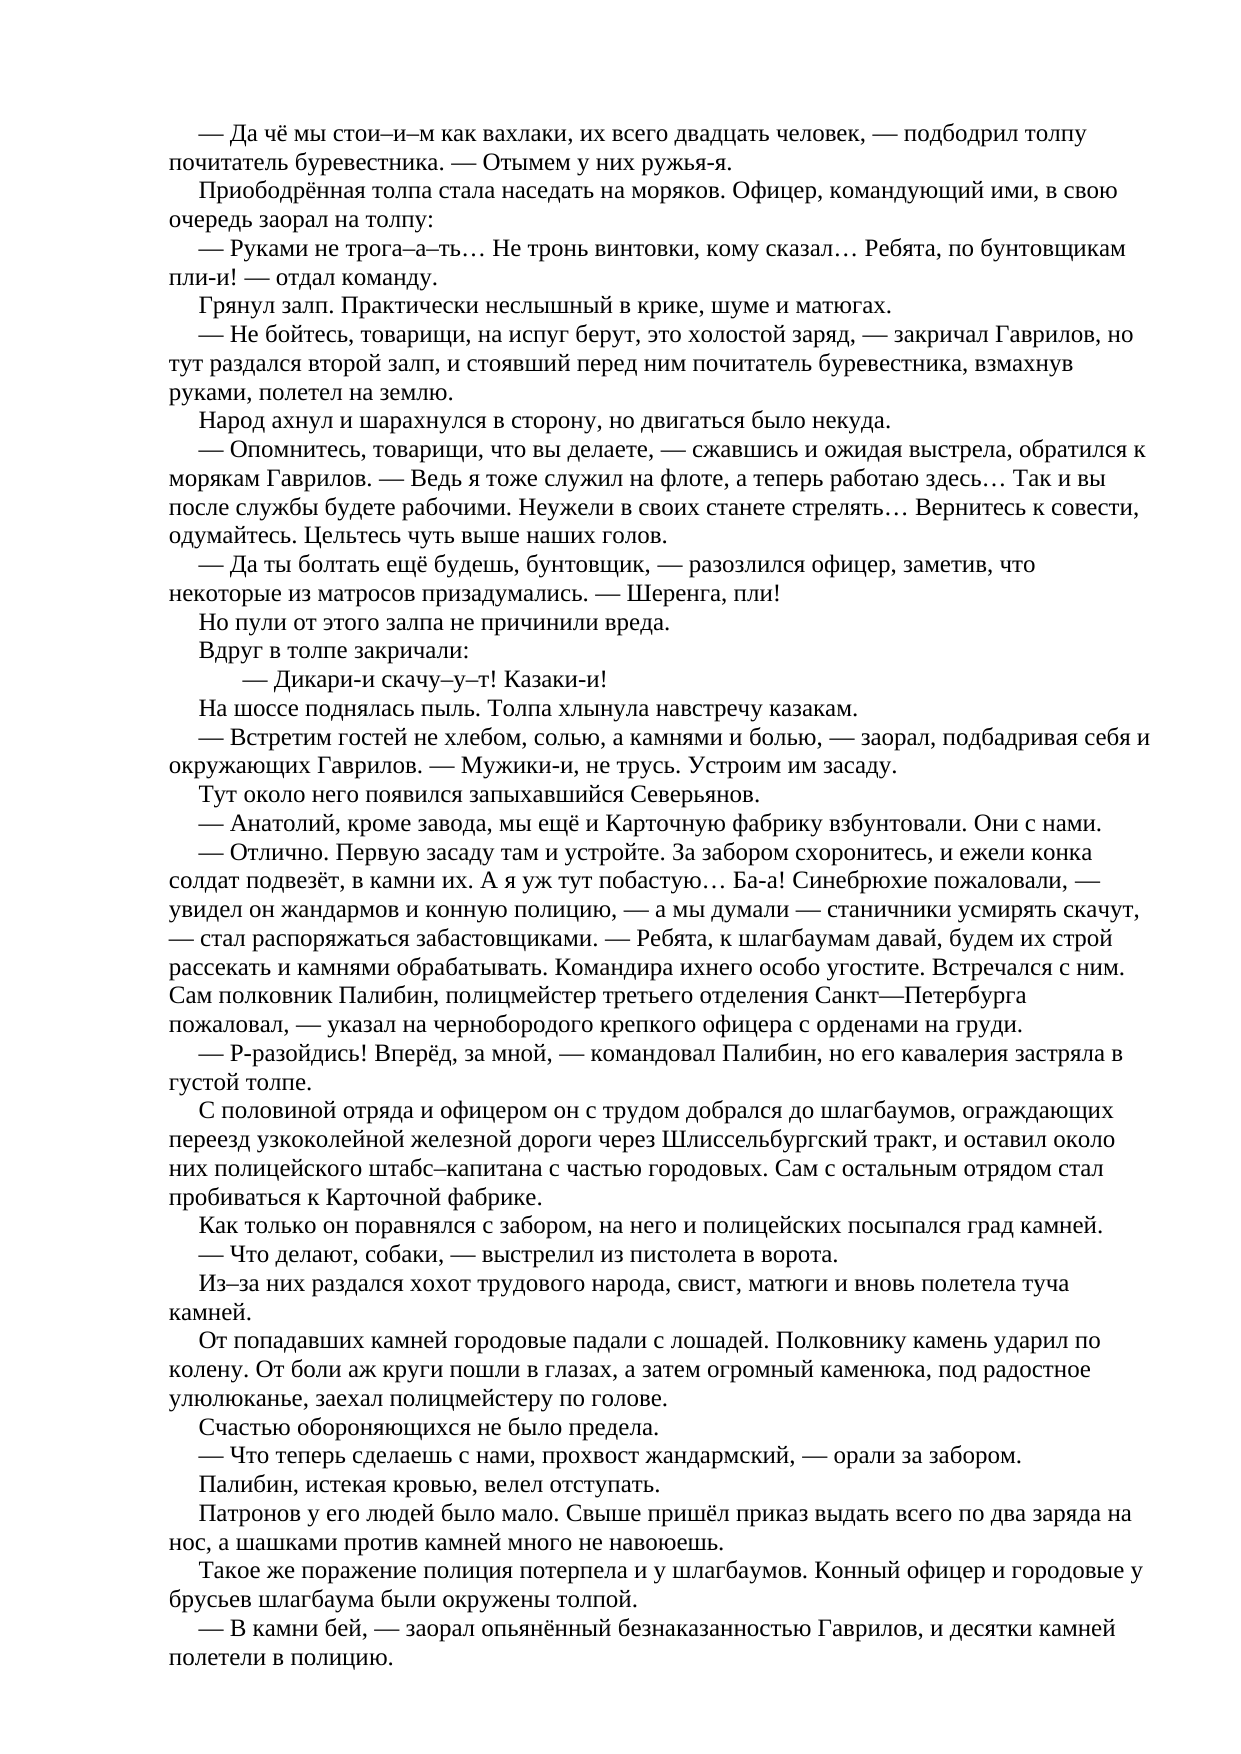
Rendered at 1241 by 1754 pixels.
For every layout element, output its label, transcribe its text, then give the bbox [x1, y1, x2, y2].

text — Да ты болтать ещё будешь, бунтовщик, — разозлился офицер, заметив, что некоторые из матросов призадумались. — Шеренга, пли! [169, 549, 1152, 607]
text — Не бойтесь, товарищи, на испуг берут, это холостой заряд, — закричал Гаврилов, но тут раздался второй залп, и стоявший перед ним почитатель буревестника, взмахнув руками, полетел на землю. [169, 319, 1152, 406]
text — Опомнитесь, товарищи, что вы делаете, — сжавшись и ожидая выстрела, обратился к морякам Гаврилов. — Ведь я тоже служил на флоте, а теперь работаю здесь… Так и вы после службы будете рабочими. Неужели в своих станете стрелять… Вернитесь к совести, одумайтесь. Цельтесь чуть выше наших голов. [169, 434, 1152, 549]
text Из–за них раздался хохот трудового народа, свист, матюги и вновь полетела туча камней. [169, 1268, 1152, 1326]
text От попадавших камней городовые падали с лошадей. Полковнику камень ударил по колену. От боли аж круги пошли в глазах, а затем огромный каменюка, под радостное улюлюканье, заехал полицмейстеру по голове. [169, 1326, 1152, 1412]
text Счастью обороняющихся не было предела. [169, 1412, 1152, 1441]
text — Отлично. Первую засаду там и устройте. За забором схоронитесь, и ежели конка солдат подвезёт, в камни их. А я уж тут побастую… Ба-а! Синебрюхие пожаловали, — увидел он жандармов и конную полицию, — а мы думали — станичники усмирять скачут, — стал распоряжаться забастовщиками. — Ребята, к шлагбаумам давай, будем их строй рассекать и камнями обрабатывать. Командира ихнего особо угостите. Встречался с ним. Сам полковник Палибин, полицмейстер третьего отделения Санкт—Петербурга пожаловал, — указал на чернобородого крепкого офицера с орденами на груди. [169, 837, 1152, 1038]
text Народ ахнул и шарахнулся в сторону, но двигаться было некуда. [169, 406, 1152, 434]
text — Что теперь сделаешь с нами, прохвост жандармский, — орали за забором. [169, 1441, 1152, 1469]
text С половиной отряда и офицером он с трудом добрался до шлагбаумов, ограждающих переезд узкоколейной железной дороги через Шлиссельбургский тракт, и оставил около них полицейского штабс–капитана с частью городовых. Сам с остальным отрядом стал пробиваться к Карточной фабрике. [169, 1096, 1152, 1211]
text — Руками не трога–а–ть… Не тронь винтовки, кому сказал… Ребята, по бунтовщикам пли-и! — отдал команду. [169, 233, 1152, 291]
text — Дикари-и скачу–у–т! Казаки-и! [169, 664, 1152, 693]
text Как только он поравнялся с забором, на него и полицейских посыпался град камней. [169, 1211, 1152, 1239]
text Вдруг в толпе закричали: [169, 636, 1152, 664]
text На шоссе поднялась пыль. Толпа хлынула навстречу казакам. [169, 693, 1152, 722]
text Такое же поражение полиция потерпела и у шлагбаумов. Конный офицер и городовые у брусьев шлагбаума были окружены толпой. [169, 1556, 1152, 1613]
text Приободрённая толпа стала наседать на моряков. Офицер, командующий ими, в свою очередь заорал на толпу: [169, 176, 1152, 233]
text — Что делают, собаки, — выстрелил из пистолета в ворота. [169, 1239, 1152, 1268]
text — Р-разойдись! Вперёд, за мной, — командовал Палибин, но его кавалерия застряла в густой толпе. [169, 1038, 1152, 1096]
text — Анатолий, кроме завода, мы ещё и Карточную фабрику взбунтовали. Они с нами. [169, 808, 1152, 837]
text Грянул залп. Практически неслышный в крике, шуме и матюгах. [169, 291, 1152, 319]
text — В камни бей, — заорал опьянённый безнаказанностью Гаврилов, и десятки камней полетели в полицию. [169, 1613, 1152, 1671]
text Патронов у его людей было мало. Свыше пришёл приказ выдать всего по два заряда на нос, а шашками против камней много не навоюешь. [169, 1498, 1152, 1556]
text — Да чё мы стои–и–м как вахлаки, их всего двадцать человек, — подбодрил толпу почитатель буревестника. — Отымем у них ружья-я. [169, 118, 1152, 176]
text Но пули от этого залпа не причинили вреда. [169, 607, 1152, 636]
text Тут около него появился запыхавшийся Северьянов. [169, 779, 1152, 808]
text Палибин, истекая кровью, велел отступать. [169, 1469, 1152, 1498]
text — Встретим гостей не хлебом, солью, а камнями и болью, — заорал, подбадривая себя и окружающих Гаврилов. — Мужики-и, не трусь. Устроим им засаду. [169, 722, 1152, 779]
